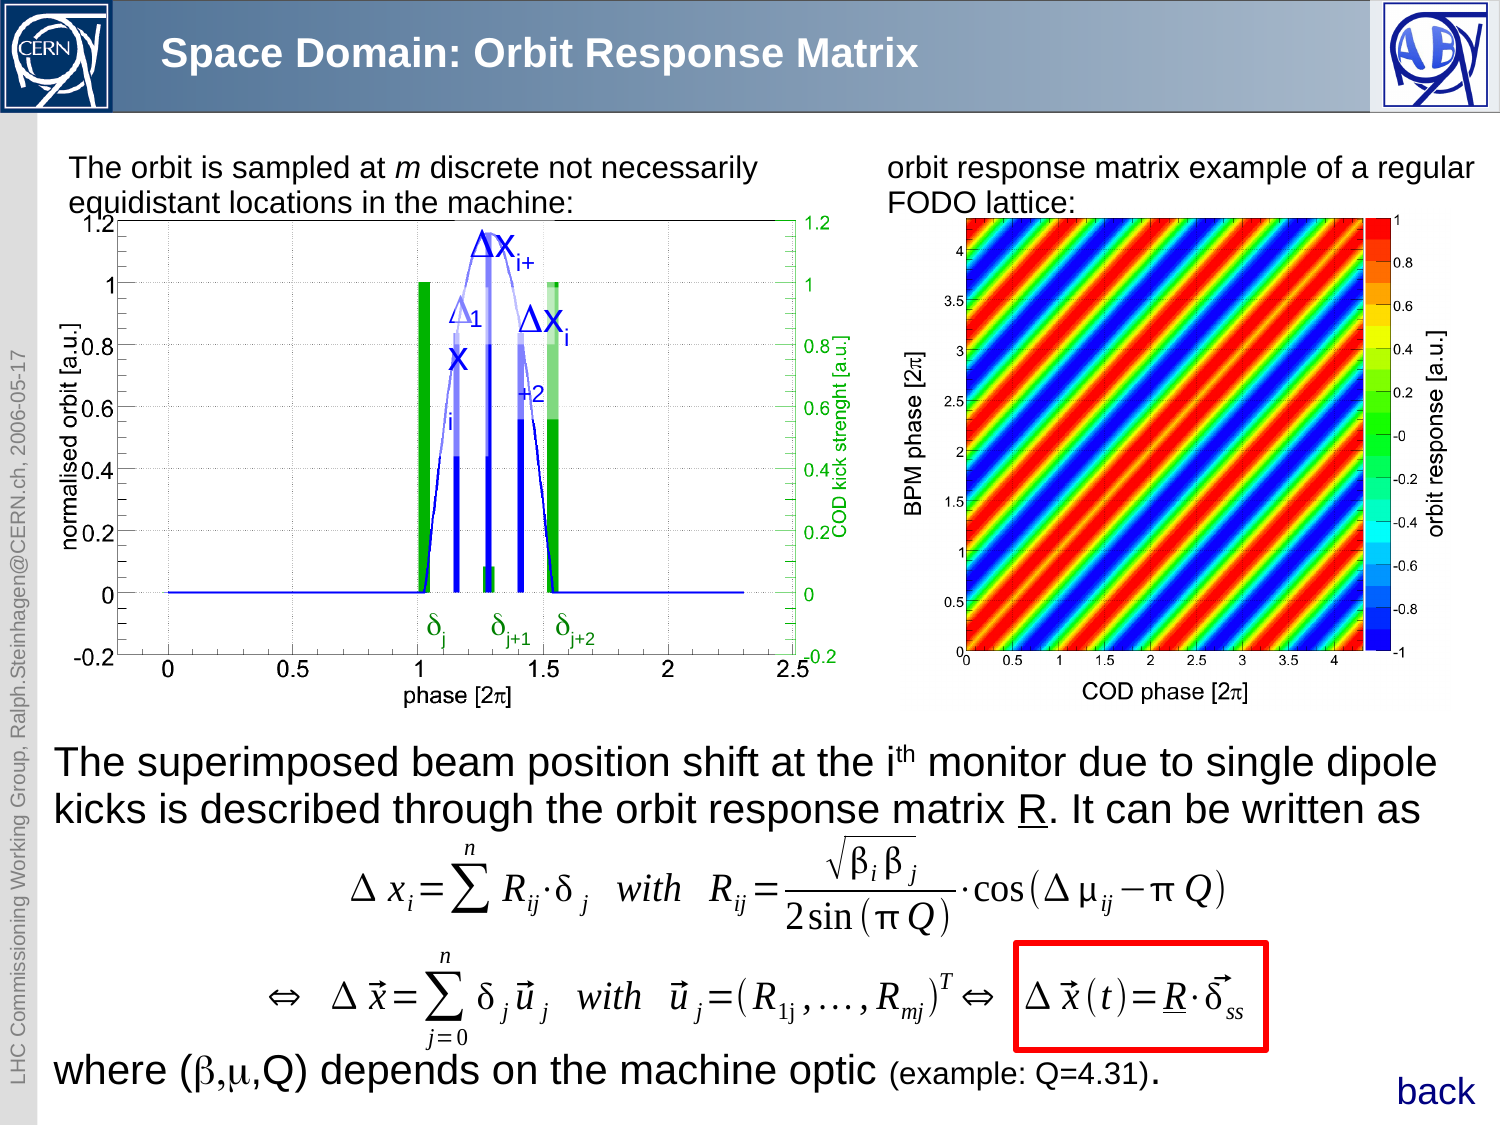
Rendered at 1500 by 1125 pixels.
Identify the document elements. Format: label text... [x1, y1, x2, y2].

picture [0, 0, 113, 113]
list where (b,m,Q) depends on the machine optic (example: Q=4.31). [53, 1046, 1447, 1100]
chart [1019, 946, 1253, 1046]
text_box The orbit is sampled at m discrete not necessarily equidistant locations in the machine: [53, 142, 783, 228]
text_box orbit response matrix example of a regular FODO lattice: [872, 142, 1500, 228]
picture [900, 228, 1451, 711]
text_box back [1381, 1062, 1500, 1120]
picture [53, 210, 860, 715]
text_box Dxi+1 [454, 228, 555, 345]
text_box Dxi+2 [502, 287, 594, 420]
title Space Domain: Orbit Response Matrix [160, 1, 1340, 104]
picture [1382, 1, 1489, 108]
list The superimposed beam position shift at the ith monitor due to single dipole kicks is described through the orbit response matrix R. It can be written as [53, 738, 1447, 832]
text_box dj [411, 599, 461, 661]
text_box dj+1 [475, 599, 540, 661]
chart [257, 833, 1253, 1046]
text_box Dxi [433, 287, 489, 457]
text_box dj+2 [540, 599, 610, 661]
